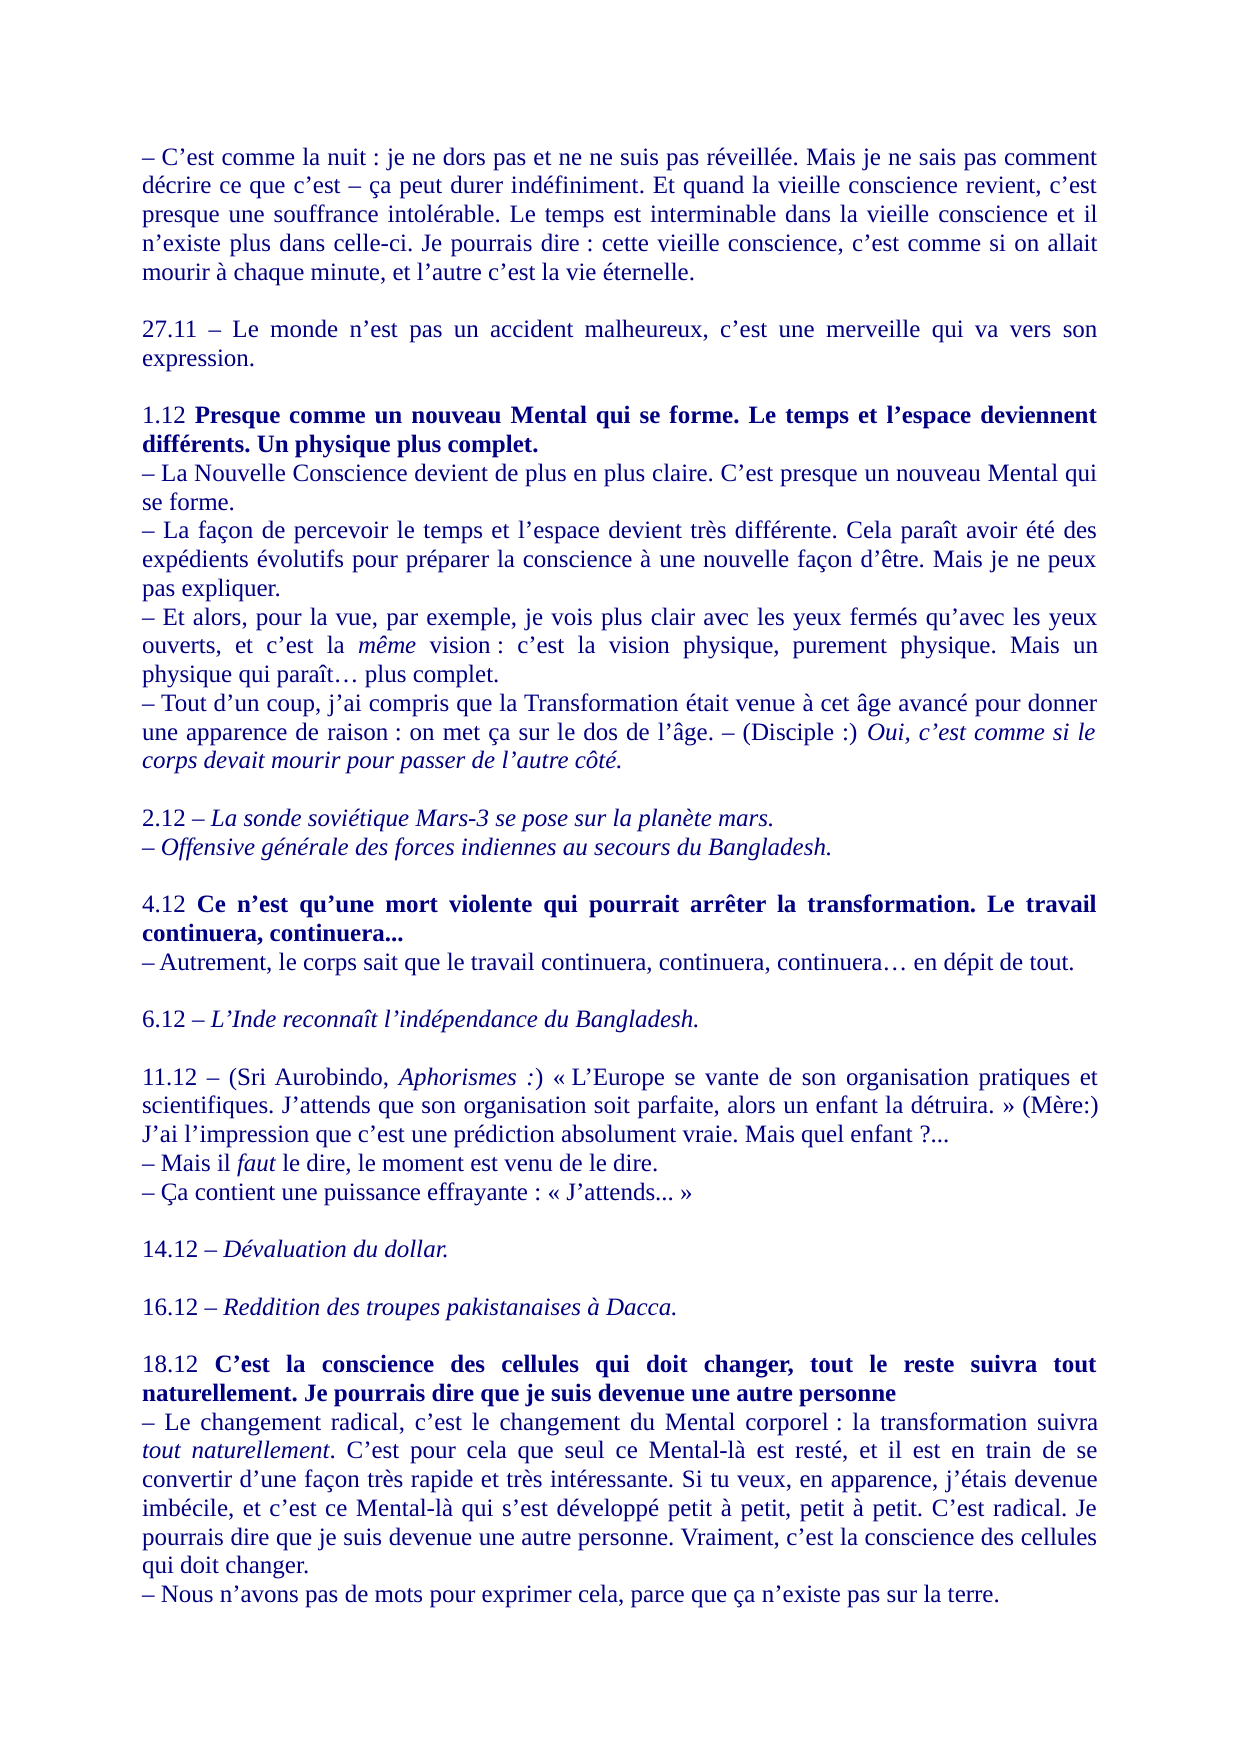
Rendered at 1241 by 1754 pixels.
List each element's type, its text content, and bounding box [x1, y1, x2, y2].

text – Tout d’un coup, j’ai compris que la Transformation était venue à cet âge avancé pour donner une apparence de raison : on met ça sur le dos de l’âge. – (Disciple :) Oui, c’est comme si le corps devait mourir pour passer de l’autre côté. [142, 688, 1098, 774]
text – Et alors, pour la vue, par exemple, je vois plus clair avec les yeux fermés qu’avec les yeux ouverts, et c’est la même vision : c’est la vision physique, purement physique. Mais un physique qui paraît… plus complet. [142, 602, 1098, 688]
text – Offensive générale des forces indiennes au secours du Bangladesh. [142, 832, 1098, 861]
text 4.12 Ce n’est qu’une mort violente qui pourrait arrêter la transformation. Le travail continuera, continuera... [142, 889, 1098, 947]
text – Mais il faut le dire, le moment est venu de le dire. [142, 1148, 1098, 1177]
text 6.12 – L’Inde reconnaît l’indépendance du Bangladesh. [142, 1004, 1098, 1033]
text – Ça contient une puissance effrayante : « J’attends... » [142, 1177, 1098, 1206]
text 14.12 – Dévaluation du dollar. [142, 1234, 1098, 1263]
text – La façon de percevoir le temps et l’espace devient très différente. Cela paraît avoir été des expédients évolutifs pour préparer la conscience à une nouvelle façon d’être. Mais je ne peux pas expliquer. [142, 516, 1098, 602]
text 27.11 – Le monde n’est pas un accident malheureux, c’est une merveille qui va vers son expression. [142, 314, 1098, 372]
text 16.12 – Reddition des troupes pakistanaises à Dacca. [142, 1292, 1098, 1321]
text – Autrement, le corps sait que le travail continuera, continuera, continuera… en dépit de tout. [142, 947, 1098, 976]
text 18.12 C’est la conscience des cellules qui doit changer, tout le reste suivra tout naturellement. Je pourrais dire que je suis devenue une autre personne [142, 1349, 1098, 1407]
text – Nous n’avons pas de mots pour exprimer cela, parce que ça n’existe pas sur la terre. [142, 1579, 1098, 1608]
text 1.12 Presque comme un nouveau Mental qui se forme. Le temps et l’espace deviennent différents. Un physique plus complet. [142, 401, 1098, 458]
text 2.12 – La sonde soviétique Mars-3 se pose sur la planète mars. [142, 803, 1098, 832]
text – Le changement radical, c’est le changement du Mental corporel : la transformation suivra tout naturellement. C’est pour cela que seul ce Mental-là est resté, et il est en train de se convertir d’une façon très rapide et très intéressante. Si tu veux, en apparence, j’étais devenue imbécile, et c’est ce Mental-là qui s’est développé petit à petit, petit à petit. C’est radical. Je pourrais dire que je suis devenue une autre personne. Vraiment, c’est la conscience des cellules qui doit changer. [142, 1407, 1098, 1579]
text – La Nouvelle Conscience devient de plus en plus claire. C’est presque un nouveau Mental qui se forme. [142, 458, 1098, 516]
text – C’est comme la nuit : je ne dors pas et ne ne suis pas réveillée. Mais je ne sais pas comment décrire ce que c’est – ça peut durer indéfiniment. Et quand la vieille conscience revient, c’est presque une souffrance intolérable. Le temps est interminable dans la vieille conscience et il n’existe plus dans celle-ci. Je pourrais dire : cette vieille conscience, c’est comme si on allait mourir à chaque minute, et l’autre c’est la vie éternelle. [142, 142, 1098, 286]
text 11.12 – (Sri Aurobindo, Aphorismes :) « L’Europe se vante de son organisation pratiques et scientifiques. J’attends que son organisation soit parfaite, alors un enfant la détruira. » (Mère:) J’ai l’impression que c’est une prédiction absolument vraie. Mais quel enfant ?... [142, 1062, 1098, 1148]
